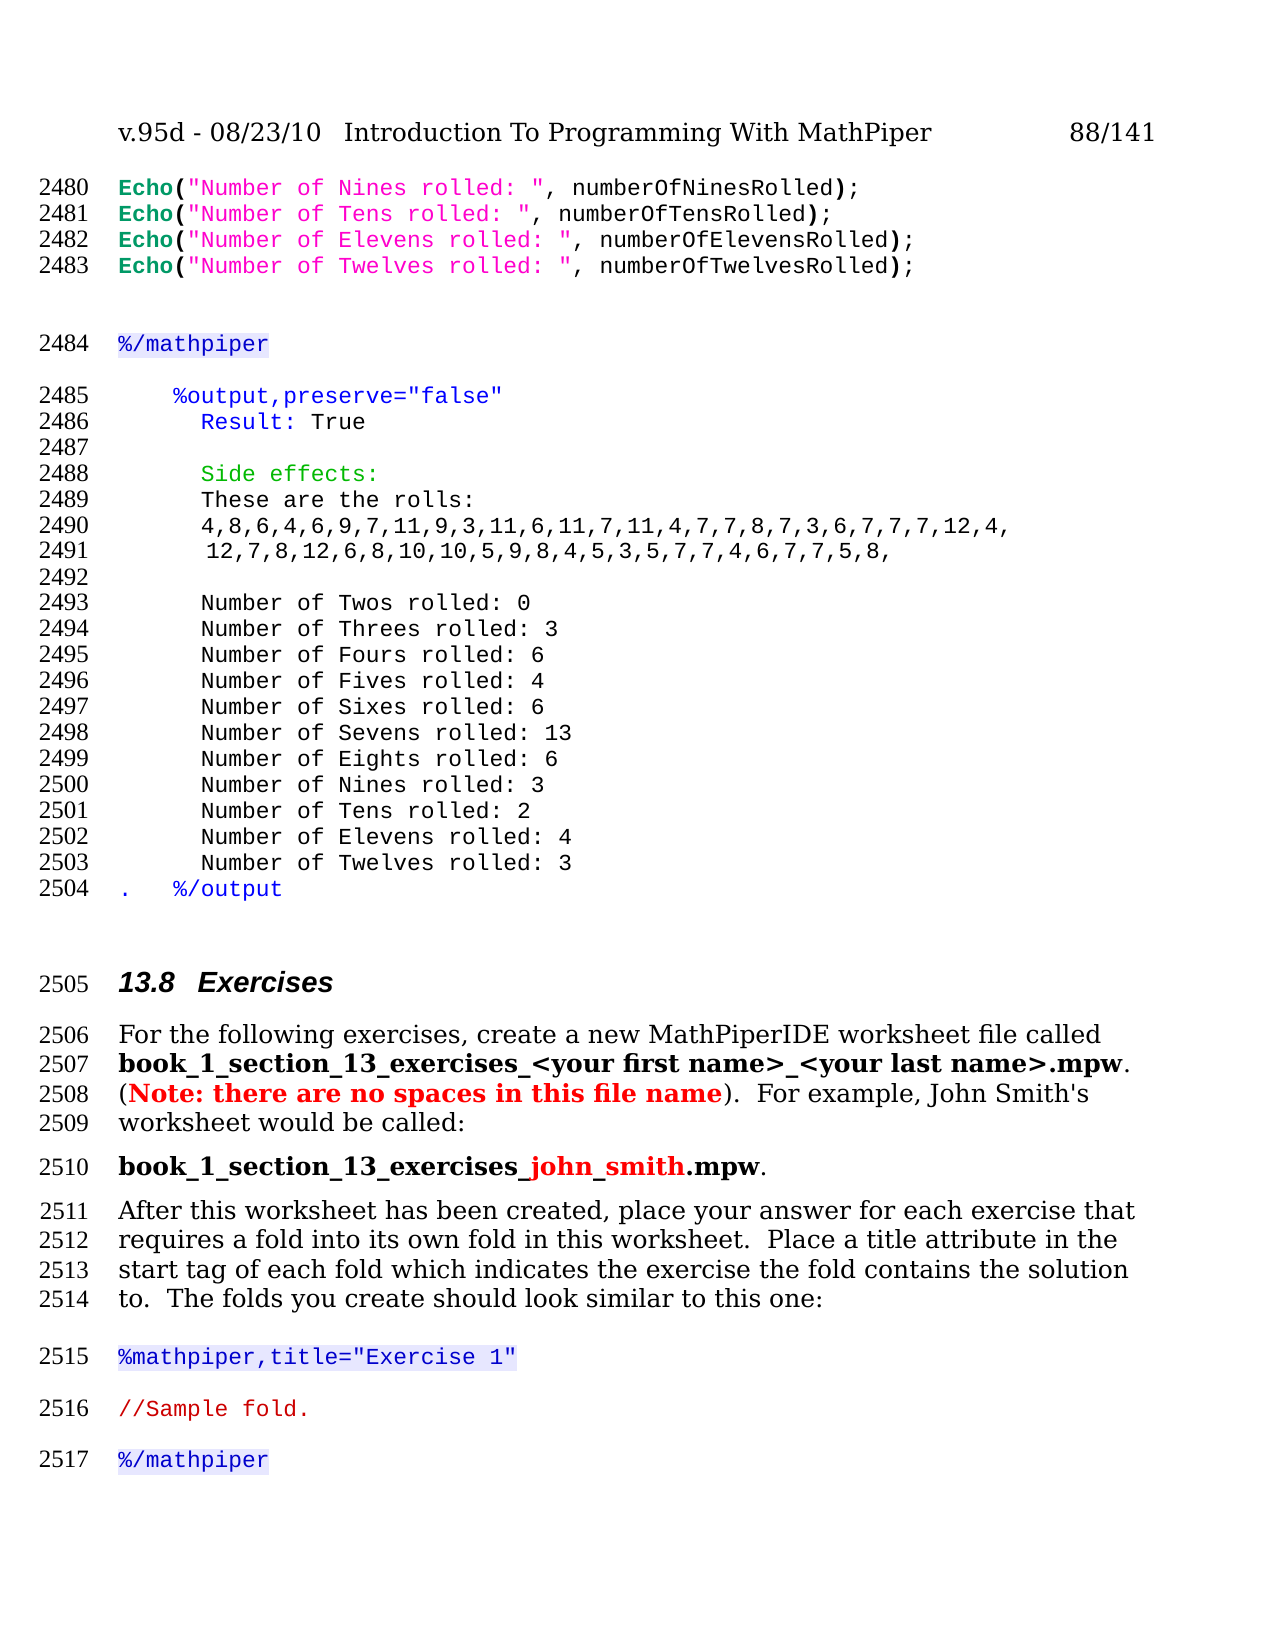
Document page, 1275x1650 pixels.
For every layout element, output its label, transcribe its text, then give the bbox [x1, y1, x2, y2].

text Number of Twelves rolled: 3 [118, 851, 1157, 877]
text After this worksheet has been created, place your answer for each exercise that requires a fold into its own fold in this worksheet. Place a title attribute in the start tag of each fold which indicates the exercise the fold contains the solution to. The folds you create should look similar to this one: [118, 1196, 1157, 1313]
text Number of Sevens rolled: 13 [118, 721, 1157, 747]
text Result: True [118, 410, 1157, 436]
text %/mathpiper [118, 332, 1157, 358]
text Echo("Number of Nines rolled: ", numberOfNinesRolled); [118, 177, 1157, 203]
text Number of Fives rolled: 4 [118, 669, 1157, 696]
text . %/output [118, 877, 1157, 903]
text Number of Tens rolled: 2 [118, 799, 1157, 825]
text For the following exercises, create a new MathPiperIDE worksheet file called book_1_section_13_exercises_<your first name>_<your last name>.mpw. (Note: there are no spaces in this file name). For example, John Smith's worksheet would be called: [118, 1020, 1157, 1137]
text Side effects: [118, 462, 1157, 488]
text Number of Fours rolled: 6 [118, 644, 1157, 669]
text Number of Elevens rolled: 4 [118, 825, 1157, 851]
text Number of Threes rolled: 3 [118, 618, 1157, 644]
text %mathpiper,title="Exercise 1" [118, 1345, 1157, 1371]
text book_1_section_13_exercises_john_smith.mpw. [118, 1152, 1157, 1181]
text Number of Eights rolled: 6 [118, 747, 1157, 773]
text 4,8,6,4,6,9,7,11,9,3,11,6,11,7,11,4,7,7,8,7,3,6,7,7,7,12,4, [118, 514, 1157, 540]
text Echo("Number of Tens rolled: ", numberOfTensRolled); [118, 203, 1157, 229]
text Number of Twos rolled: 0 [118, 592, 1157, 618]
text These are the rolls: [118, 488, 1157, 514]
text Number of Sixes rolled: 6 [118, 696, 1157, 721]
text Echo("Number of Twelves rolled: ", numberOfTwelvesRolled); [118, 254, 1157, 281]
text Number of Nines rolled: 3 [118, 773, 1157, 799]
text 12,7,8,12,6,8,10,10,5,9,8,4,5,3,5,7,7,4,6,7,7,5,8, [118, 540, 1157, 566]
text %/mathpiper [118, 1449, 1157, 1475]
text %output,preserve="false" [118, 384, 1157, 410]
text Echo("Number of Elevens rolled: ", numberOfElevensRolled); [118, 229, 1157, 254]
text //Sample fold. [118, 1397, 1157, 1423]
subtitle Exercises [118, 966, 1157, 999]
